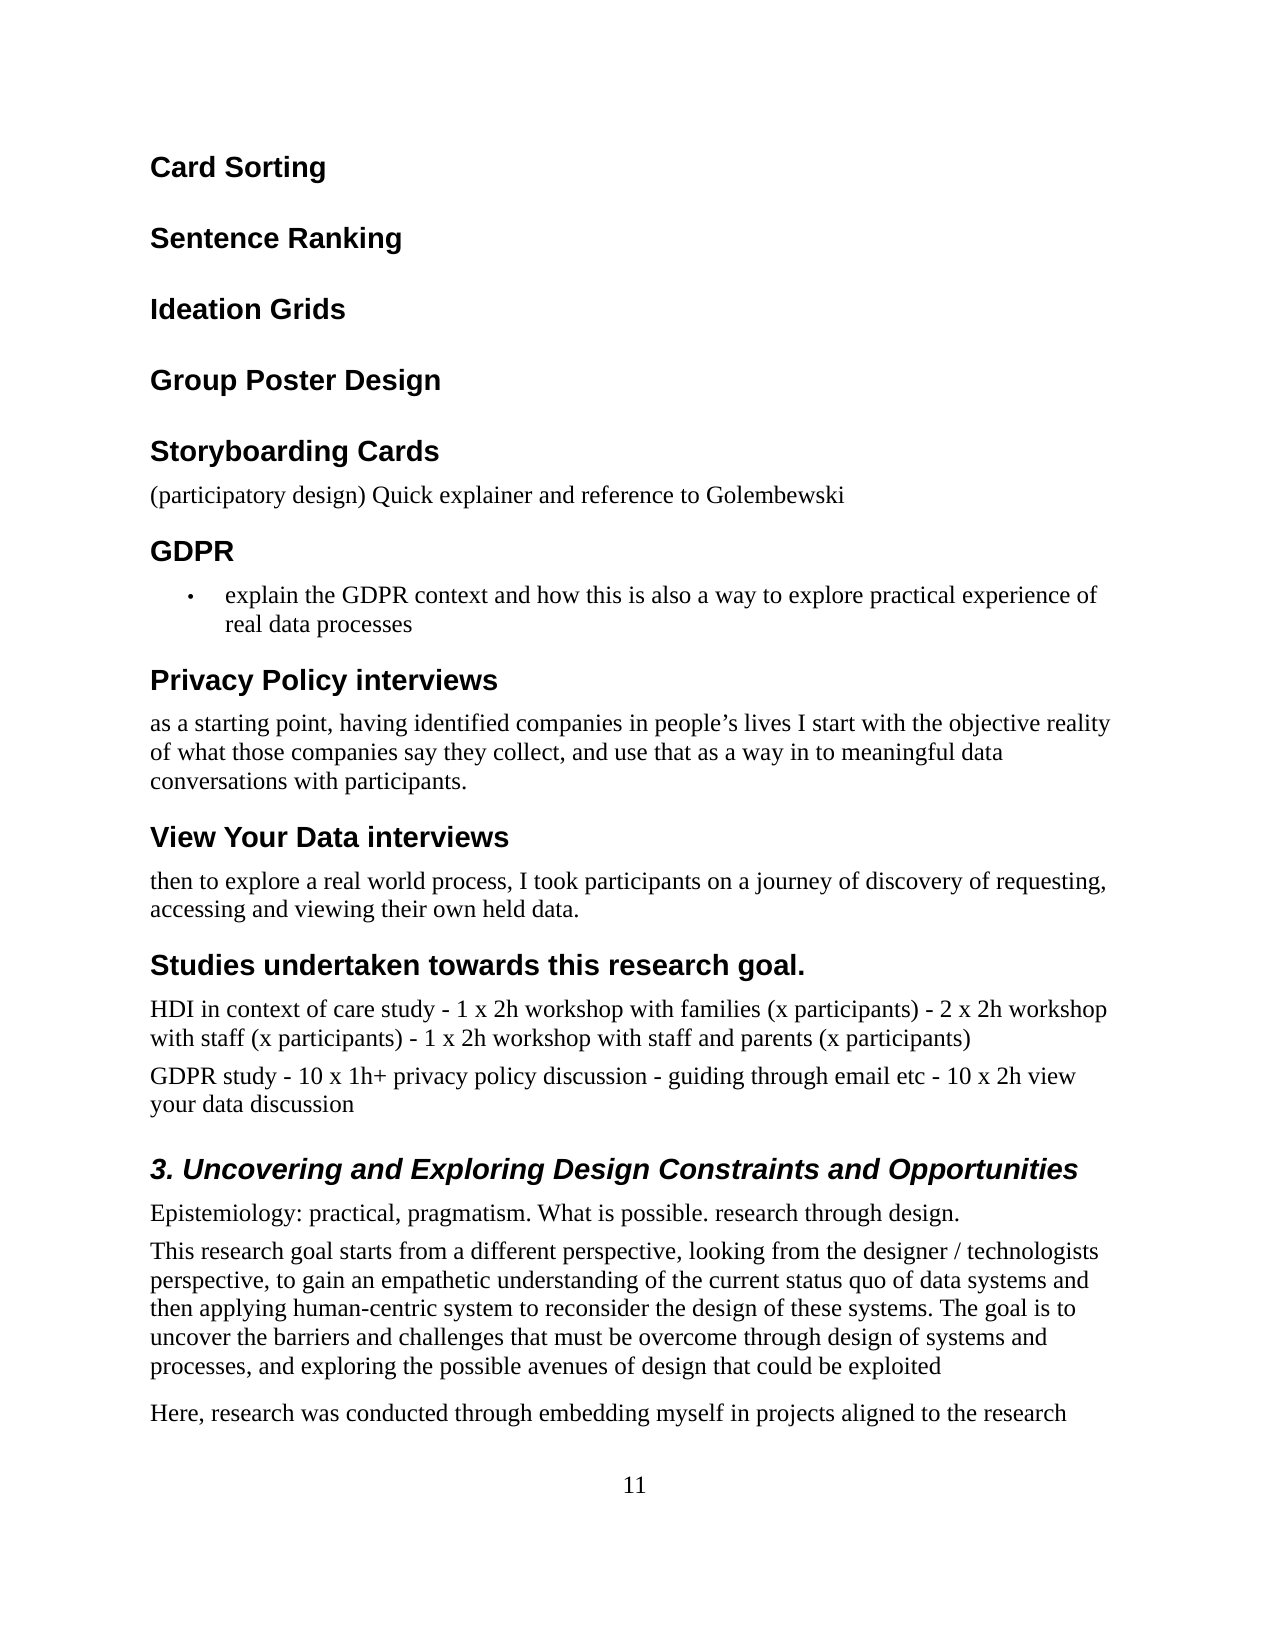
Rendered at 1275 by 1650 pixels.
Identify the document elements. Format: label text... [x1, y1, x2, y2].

text GDPR study - 10 x 1h+ privacy policy discussion - guiding through email etc - 10 x 2h view your data discussion [150, 1061, 1125, 1118]
text This research goal starts from a different perspective, looking from the designer / technologists perspective, to gain an empathetic understanding of the current status quo of data systems and then applying human-centric system to reconsider the design of these systems. The goal is to uncover the barriers and challenges that must be overcome through design of systems and processes, and exploring the possible avenues of design that could be exploited [150, 1236, 1125, 1380]
subtitle 3. Uncovering and Exploring Design Constraints and Opportunities [150, 1152, 1125, 1186]
list explain the GDPR context and how this is also a way to explore practical experience of real data processes [187, 580, 1125, 637]
subtitle Group Poster Design [150, 363, 1125, 397]
subtitle Studies undertaken towards this research goal. [150, 948, 1125, 982]
text (participatory design) Quick explainer and reference to Golembewski [150, 480, 1125, 509]
subtitle Sentence Ranking [150, 221, 1125, 254]
text Here, research was conducted through embedding myself in projects aligned to the research [150, 1398, 1125, 1426]
subtitle GDPR [150, 534, 1125, 567]
subtitle Card Sorting [150, 150, 1125, 183]
subtitle Storyboarding Cards [150, 434, 1125, 468]
subtitle Privacy Policy interviews [150, 662, 1125, 696]
text as a starting point, having identified companies in people’s lives I start with the objective reality of what those companies say they collect, and use that as a way in to meaningful data conversations with participants. [150, 708, 1125, 795]
text Epistemiology: practical, pragmatism. What is possible. research through design. [150, 1198, 1125, 1227]
subtitle Ideation Grids [150, 292, 1125, 326]
text HDI in context of care study - 1 x 2h workshop with families (x participants) - 2 x 2h workshop with staff (x participants) - 1 x 2h workshop with staff and parents (x participants) [150, 994, 1125, 1052]
subtitle View Your Data interviews [150, 820, 1125, 853]
text then to explore a real world process, I took participants on a journey of discovery of requesting, accessing and viewing their own held data. [150, 866, 1125, 923]
